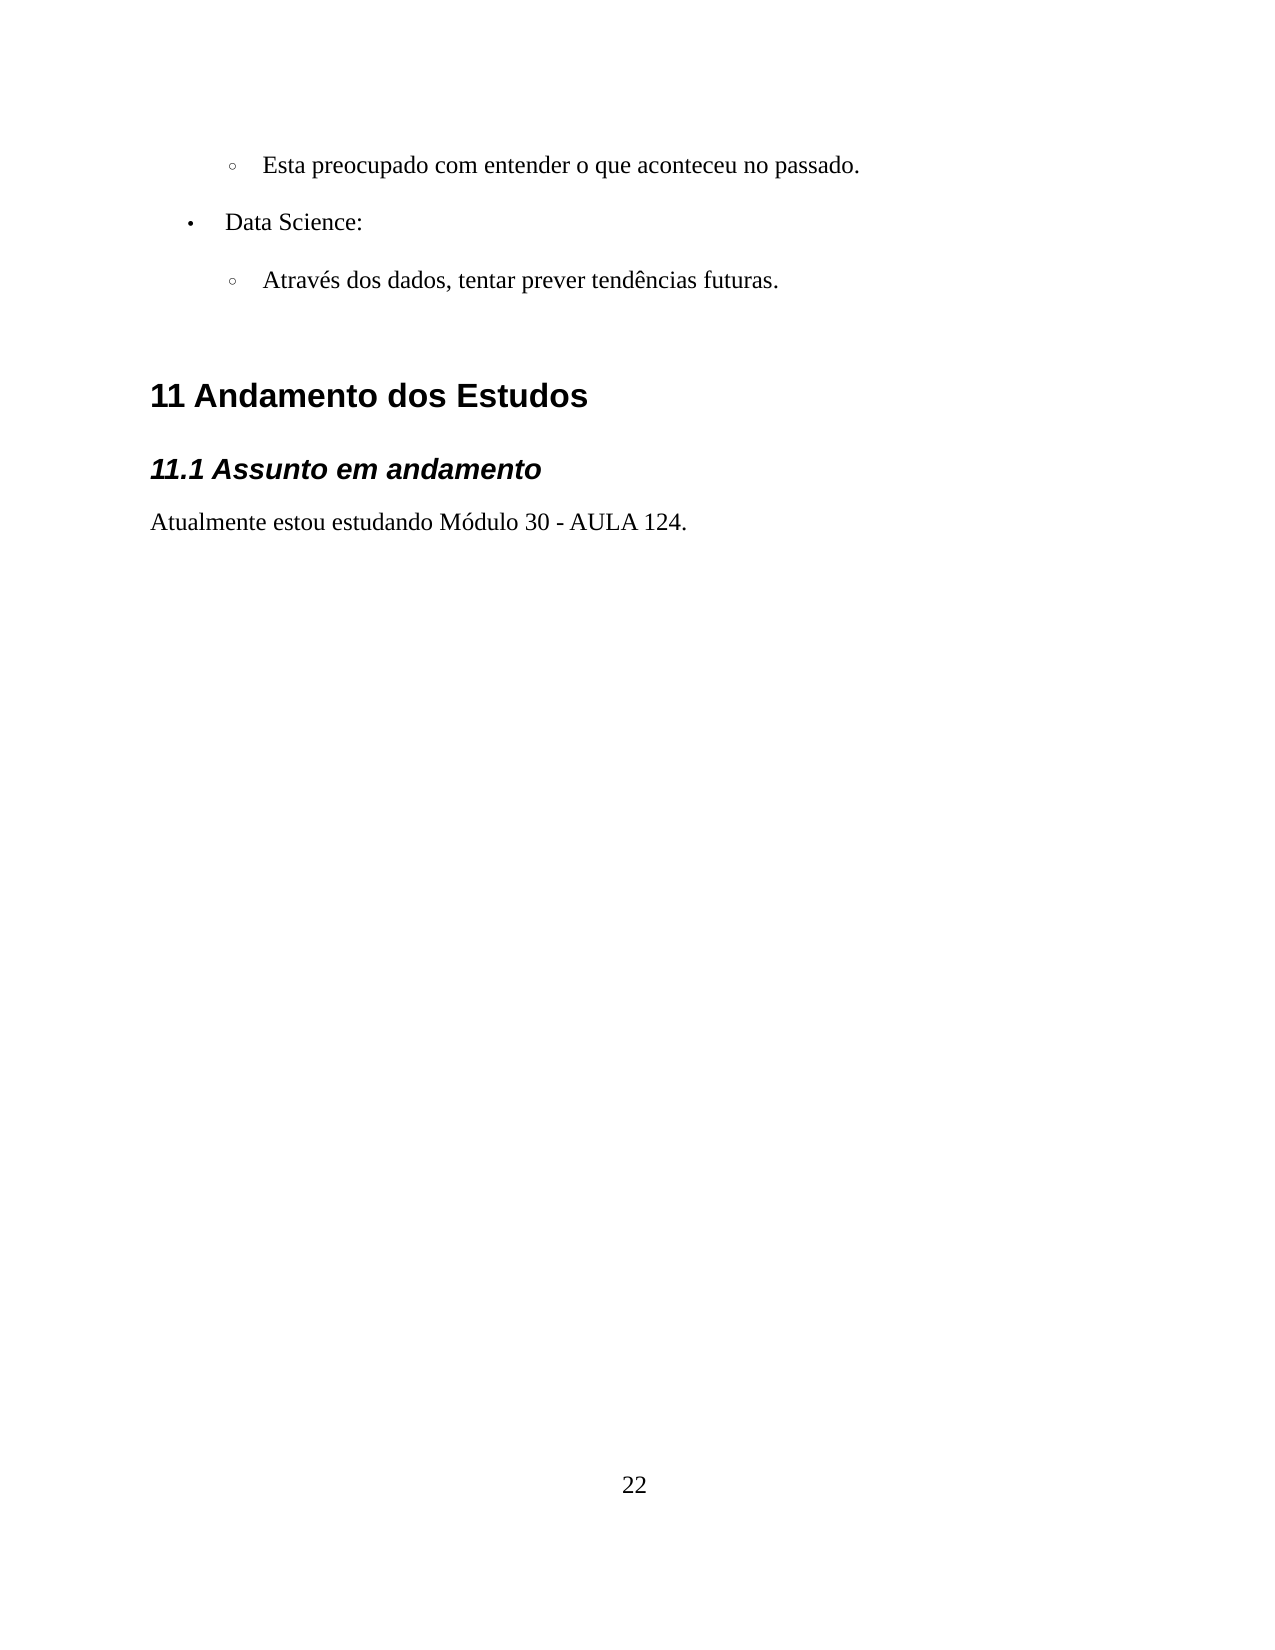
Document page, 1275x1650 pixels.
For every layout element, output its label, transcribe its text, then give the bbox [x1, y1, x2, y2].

list Esta preocupado com entender o que aconteceu no passado. [225, 150, 1125, 207]
text Atualmente estou estudando Módulo 30 - AULA 124. [150, 507, 1125, 565]
subtitle 11 Andamento dos Estudos [150, 376, 1125, 415]
list Data Science: [187, 207, 1125, 265]
list Através dos dados, tentar prever tendências futuras. [225, 265, 1125, 322]
subtitle 11.1 Assunto em andamento [150, 452, 1125, 486]
